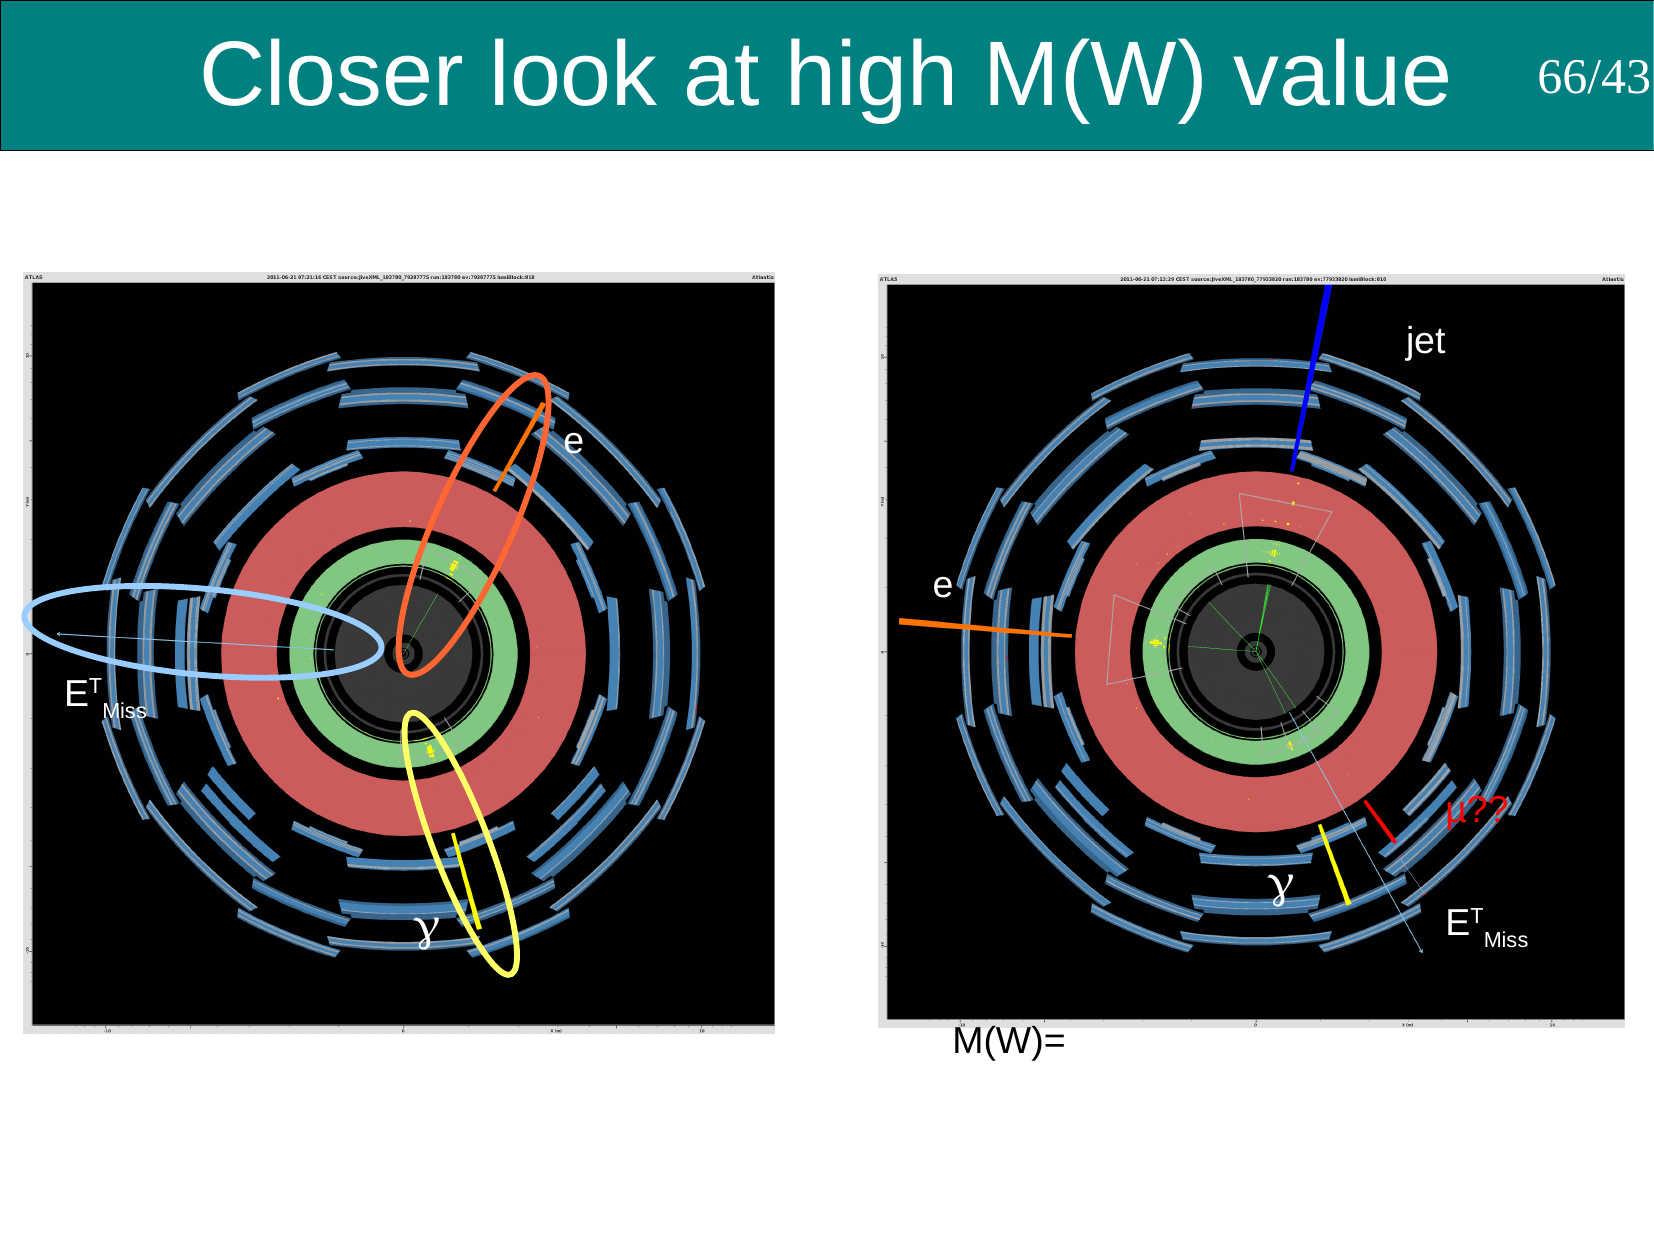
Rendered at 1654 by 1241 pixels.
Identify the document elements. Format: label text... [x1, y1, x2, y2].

text_box jet [1391, 312, 1471, 370]
text_box  [1252, 856, 1313, 920]
text_box M(W)= [937, 1012, 1501, 1070]
text_box ETMiss [49, 664, 200, 731]
text_box  [398, 900, 456, 963]
text_box µ?? [1430, 781, 1550, 839]
text_box e [548, 412, 624, 470]
title Closer look at high M(W) value [82, 22, 1571, 126]
picture [28, 589, 378, 674]
text_box e [917, 556, 997, 614]
picture [878, 274, 1625, 1028]
text_box ETMiss [1430, 894, 1589, 960]
picture [23, 272, 775, 1034]
